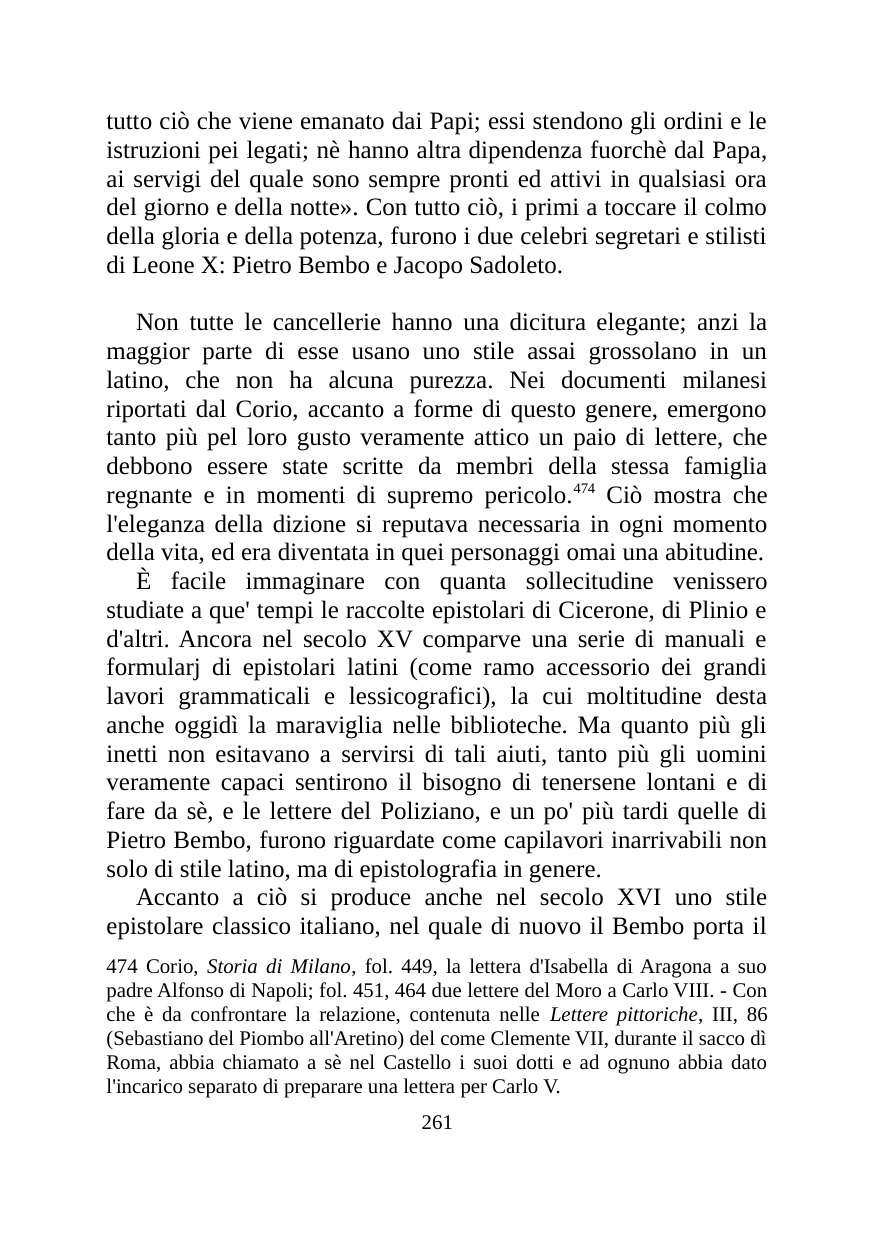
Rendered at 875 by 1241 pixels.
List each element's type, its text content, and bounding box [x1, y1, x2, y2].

text Accanto a ciò si produce anche nel secolo XVI uno stile epistolare classico italiano, nel quale di nuovo il Bembo porta il [106, 882, 768, 940]
text Non tutte le cancellerie hanno una dicitura elegante; anzi la maggior parte di esse usano uno stile assai grossolano in un latino, che non ha alcuna purezza. Nei documenti milanesi riportati dal Corio, accanto a forme di questo genere, emergono tanto più pel loro gusto veramente attico un paio di lettere, che debbono essere state scritte da membri della stessa famiglia regnante e in momenti di supremo pericolo. Ciò mostra che l'eleganza della dizione si reputava necessaria in ogni momento della vita, ed era diventata in quei personaggi omai una abitudine. [106, 307, 768, 566]
text È facile immaginare con quanta sollecitudine venissero studiate a que' tempi le raccolte epistolari di Cicerone, di Plinio e d'altri. Ancora nel secolo XV comparve una serie di manuali e formularj di epistolari latini (come ramo accessorio dei grandi lavori grammaticali e lessicografici), la cui moltitudine desta anche oggidì la maraviglia nelle biblioteche. Ma quanto più gli inetti non esitavano a servirsi di tali aiuti, tanto più gli uomini veramente capaci sentirono il bisogno di tenersene lontani e di fare da sè, e le lettere del Poliziano, e un po' più tardi quelle di Pietro Bembo, furono riguardate come capilavori inarrivabili non solo di stile latino, ma di epistolografia in genere. [106, 566, 768, 882]
text tutto ciò che viene emanato dai Papi; essi stendono gli ordini e le istruzioni pei legati; nè hanno altra dipendenza fuorchè dal Papa, ai servigi del quale sono sempre pronti ed attivi in qualsiasi ora del giorno e della notte». Con tutto ciò, i primi a toccare il colmo della gloria e della potenza, furono i due celebri segretari e stilisti di Leone X: Pietro Bembo e Jacopo Sadoleto. [106, 106, 768, 279]
text Corio, Storia di Milano, fol. 449, la lettera d'Isabella di Aragona a suo padre Alfonso di Napoli; fol. 451, 464 due lettere del Moro a Carlo VIII. - Con che è da confrontare la relazione, contenuta nelle Lettere pittoriche, III, 86 (Sebastiano del Piombo all'Aretino) del come Clemente VII, durante il sacco dì Roma, abbia chiamato a sè nel Castello i suoi dotti e ad ognuno abbia dato l'incarico separato di preparare una lettera per Carlo V. [106, 954, 768, 1098]
